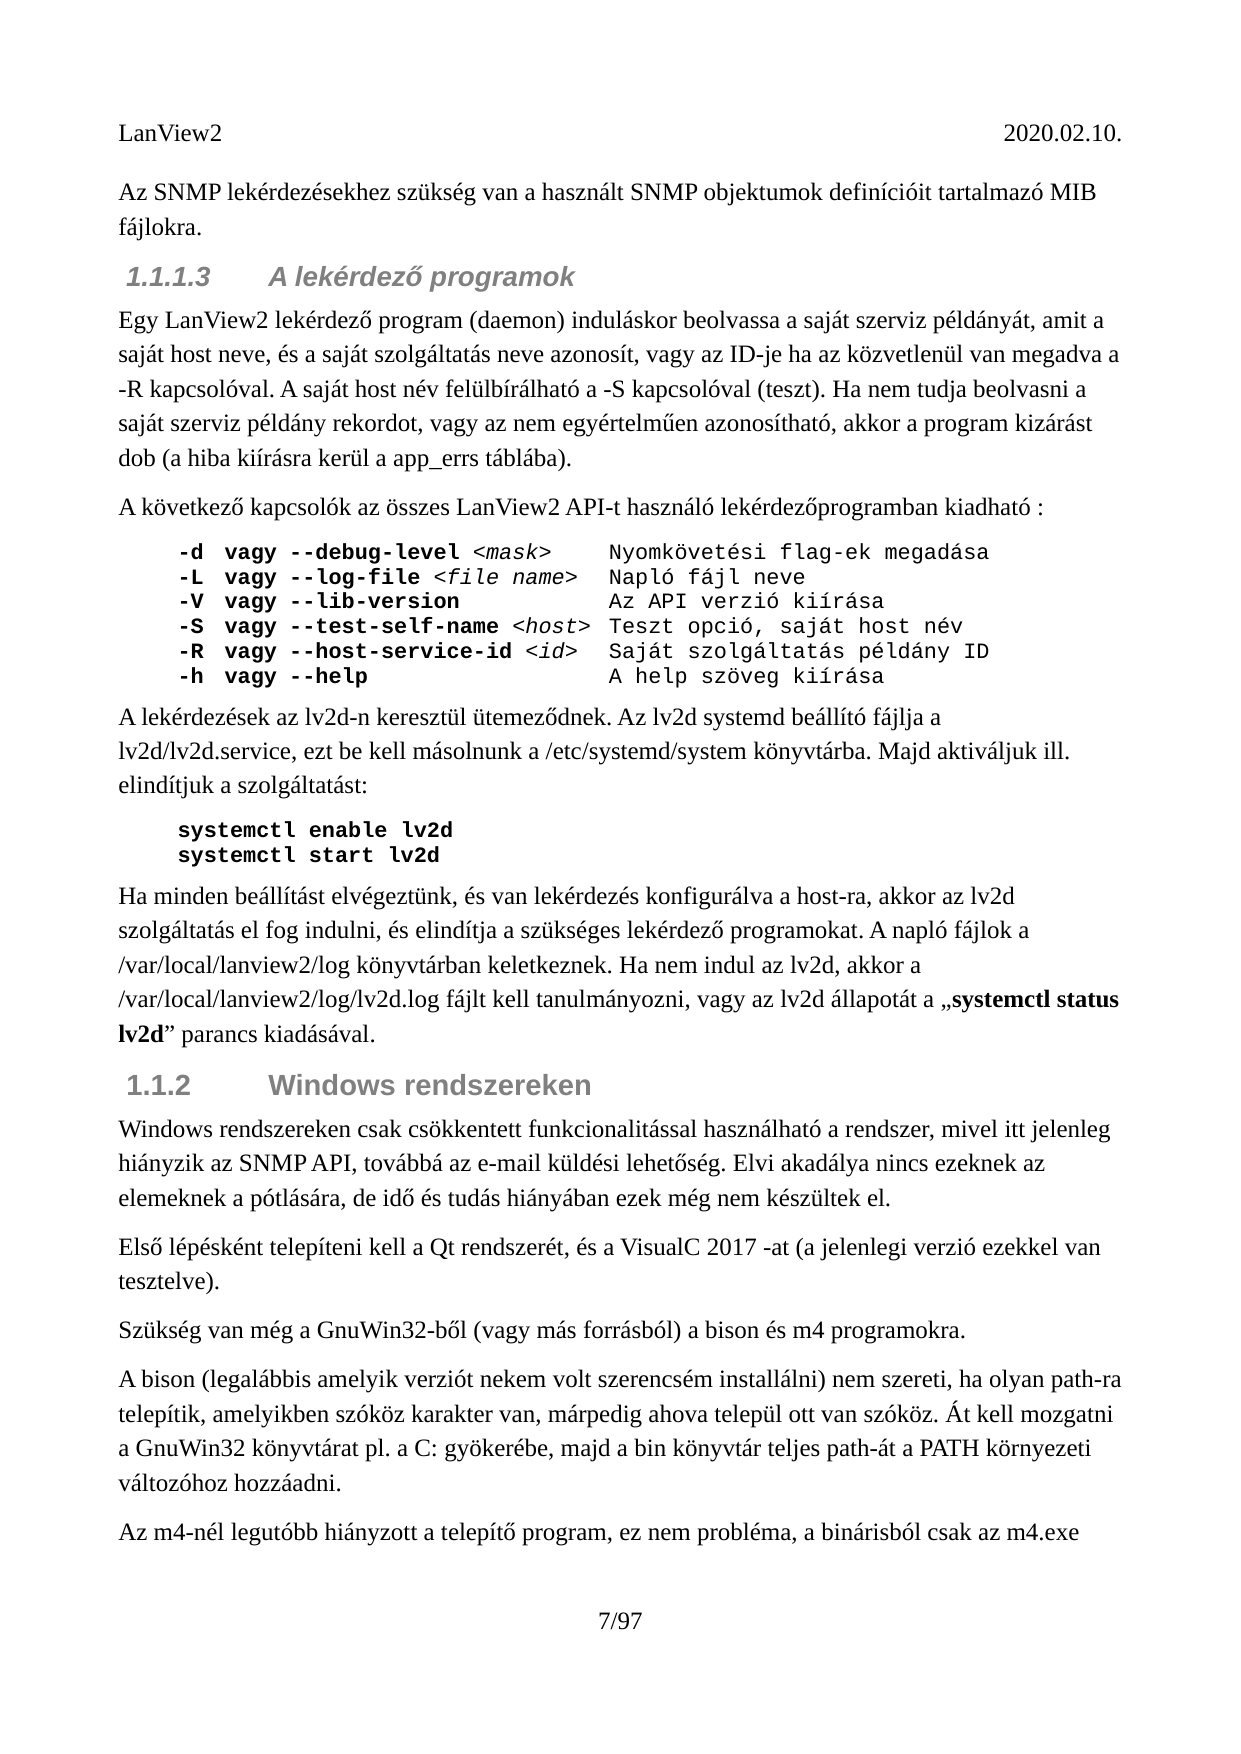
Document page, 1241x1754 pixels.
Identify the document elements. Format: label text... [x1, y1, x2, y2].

subtitle A lekérdező programok [118, 261, 1122, 292]
text Egy LanView2 lekérdező program (daemon) induláskor beolvassa a saját szerviz példányát, amit a saját host neve, és a saját szolgáltatás neve azonosít, vagy az ID-je ha az közvetlenül van megadva a -R kapcsolóval. A saját host név felülbírálható a -S kapcsolóval (teszt). Ha nem tudja beolvasni a saját szerviz példány rekordot, vagy az nem egyértelműen azonosítható, akkor a program kizárást dob (a hiba kiírásra kerül a app_errs táblába). [118, 305, 1122, 472]
text Az m4-nél legutóbb hiányzott a telepítő program, ez nem probléma, a binárisból csak az m4.exe [118, 1517, 1122, 1546]
text Szükség van még a GnuWin32-ből (vagy más forrásból) a bison és m4 programokra. [118, 1316, 1122, 1344]
text A lekérdezések az lv2d-n keresztül ütemeződnek. Az lv2d systemd beállító fájlja a lv2d/lv2d.service, ezt be kell másolnunk a /etc/systemd/system könyvtárba. Majd aktiváljuk ill. elindítjuk a szolgáltatást: [118, 702, 1122, 799]
text Windows rendszereken csak csökkentett funkcionalitással használható a rendszer, mivel itt jelenleg hiányzik az SNMP API, továbbá az e-mail küldési lehetőség. Elvi akadálya nincs ezeknek az elemeknek a pótlására, de idő és tudás hiányában ezek még nem készültek el. [118, 1114, 1122, 1212]
text -d vagy --debug-level <mask> Nyomkövetési flag-ek megadása -L vagy --log-file <file name> Napló fájl neve -V vagy --lib-version Az API verzió kiírása -S vagy --test-self-name <host> Teszt opció, saját host név -R vagy --host-service-id <id> Saját szolgáltatás példány ID -h vagy --help A help szöveg kiírása [177, 541, 1122, 690]
subtitle Windows rendszereken [118, 1068, 1122, 1101]
text A bison (legalábbis amelyik verziót nekem volt szerencsém installálni) nem szereti, ha olyan path-ra telepítik, amelyikben szóköz karakter van, márpedig ahova települ ott van szóköz. Át kell mozgatni a GnuWin32 könyvtárat pl. a C: gyökerébe, majd a bin könyvtár teljes path-át a PATH környezeti változóhoz hozzáadni. [118, 1364, 1122, 1497]
text systemctl enable lv2d systemctl start lv2d [177, 819, 1122, 869]
text A következő kapcsolók az összes LanView2 API-t használó lekérdezőprogramban kiadható : [118, 492, 1122, 521]
text Első lépésként telepíteni kell a Qt rendszerét, és a VisualC 2017 -at (a jelenlegi verzió ezekkel van tesztelve). [118, 1232, 1122, 1295]
text Az SNMP lekérdezésekhez szükség van a használt SNMP objektumok definícióit tartalmazó MIB fájlokra. [118, 177, 1122, 240]
text Ha minden beállítást elvégeztünk, és van lekérdezés konfigurálva a host-ra, akkor az lv2d szolgáltatás el fog indulni, és elindítja a szükséges lekérdező programokat. A napló fájlok a /var/local/lanview2/log könyvtárban keletkeznek. Ha nem indul az lv2d, akkor a /var/local/lanview2/log/lv2d.log fájlt kell tanulmányozni, vagy az lv2d állapotát a „systemctl status lv2d” parancs kiadásával. [118, 881, 1122, 1048]
